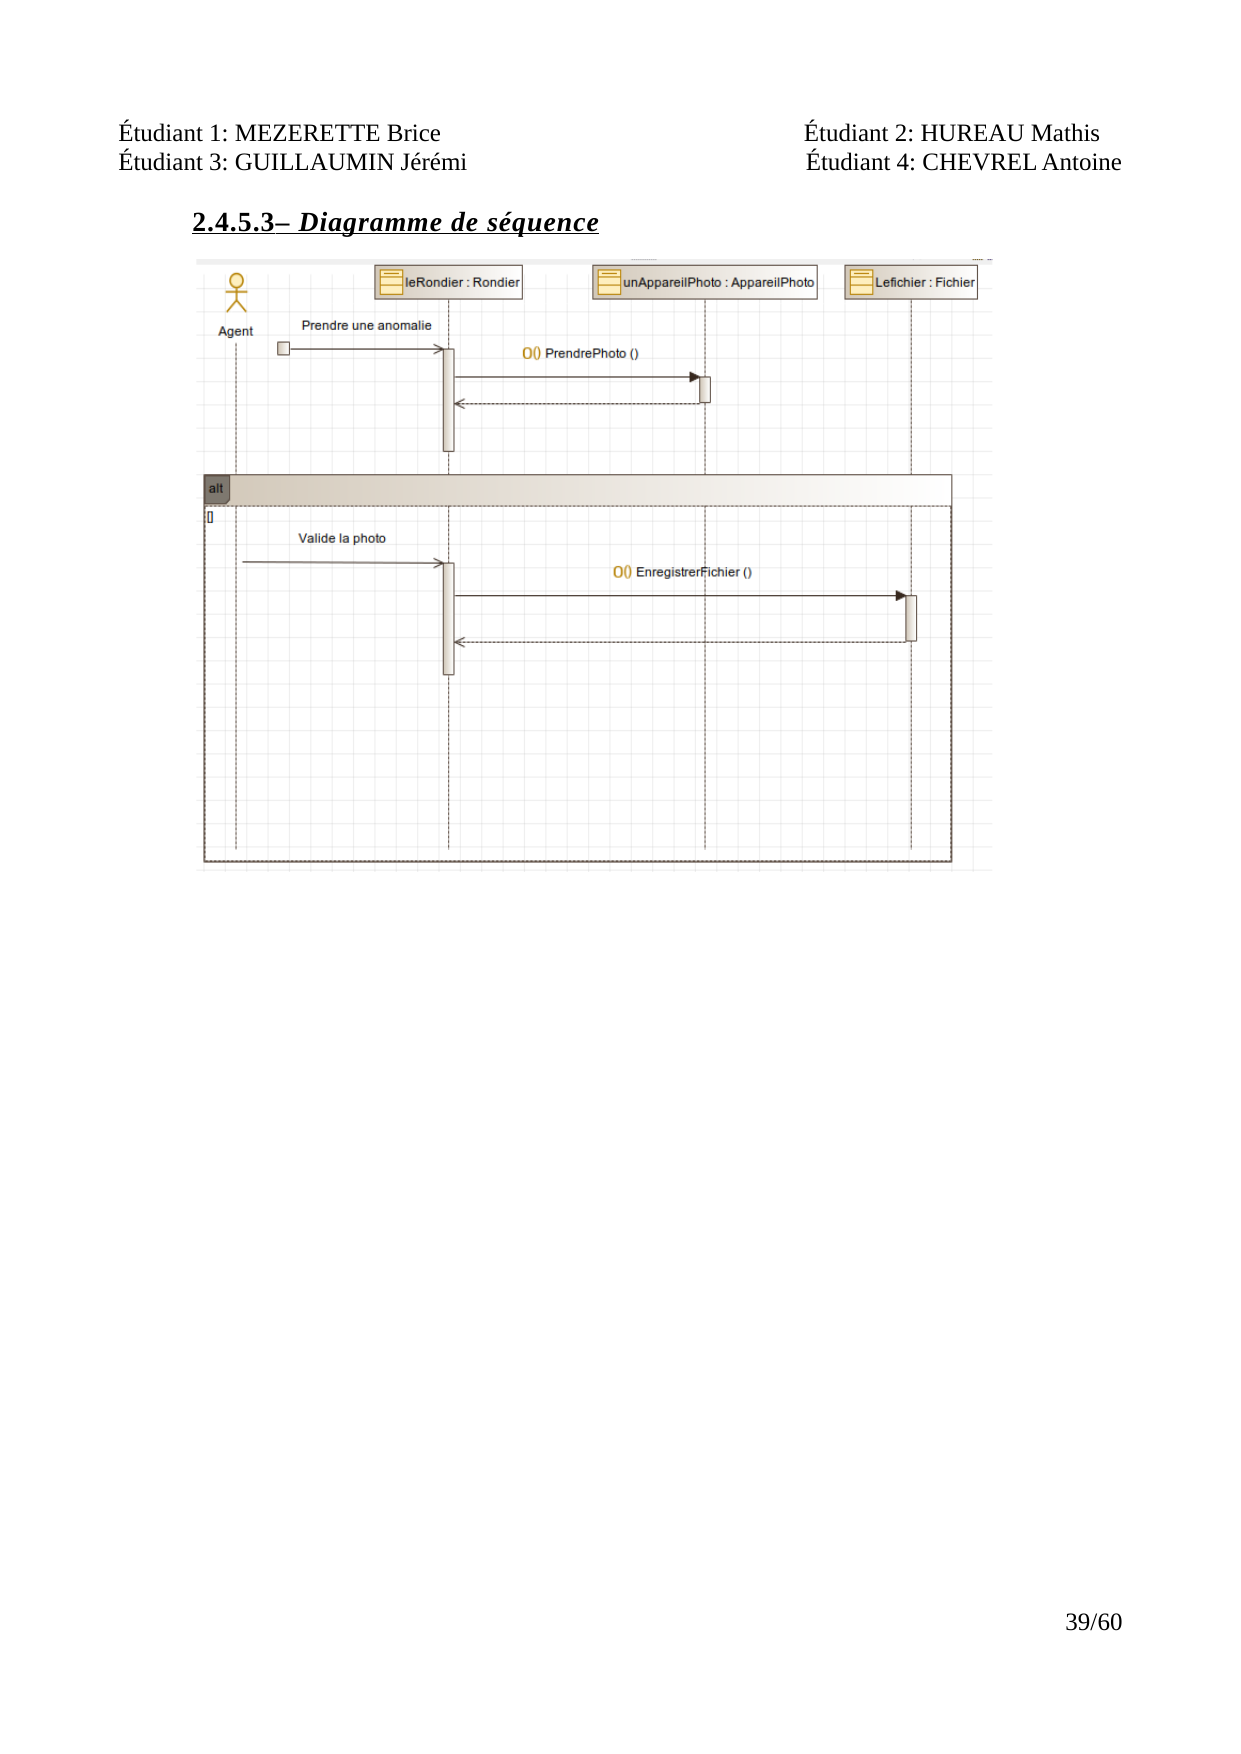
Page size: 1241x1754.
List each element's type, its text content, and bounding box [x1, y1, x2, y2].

picture [196, 259, 993, 872]
subtitle 2.4.5.3– Diagramme de séquence [118, 205, 1122, 237]
